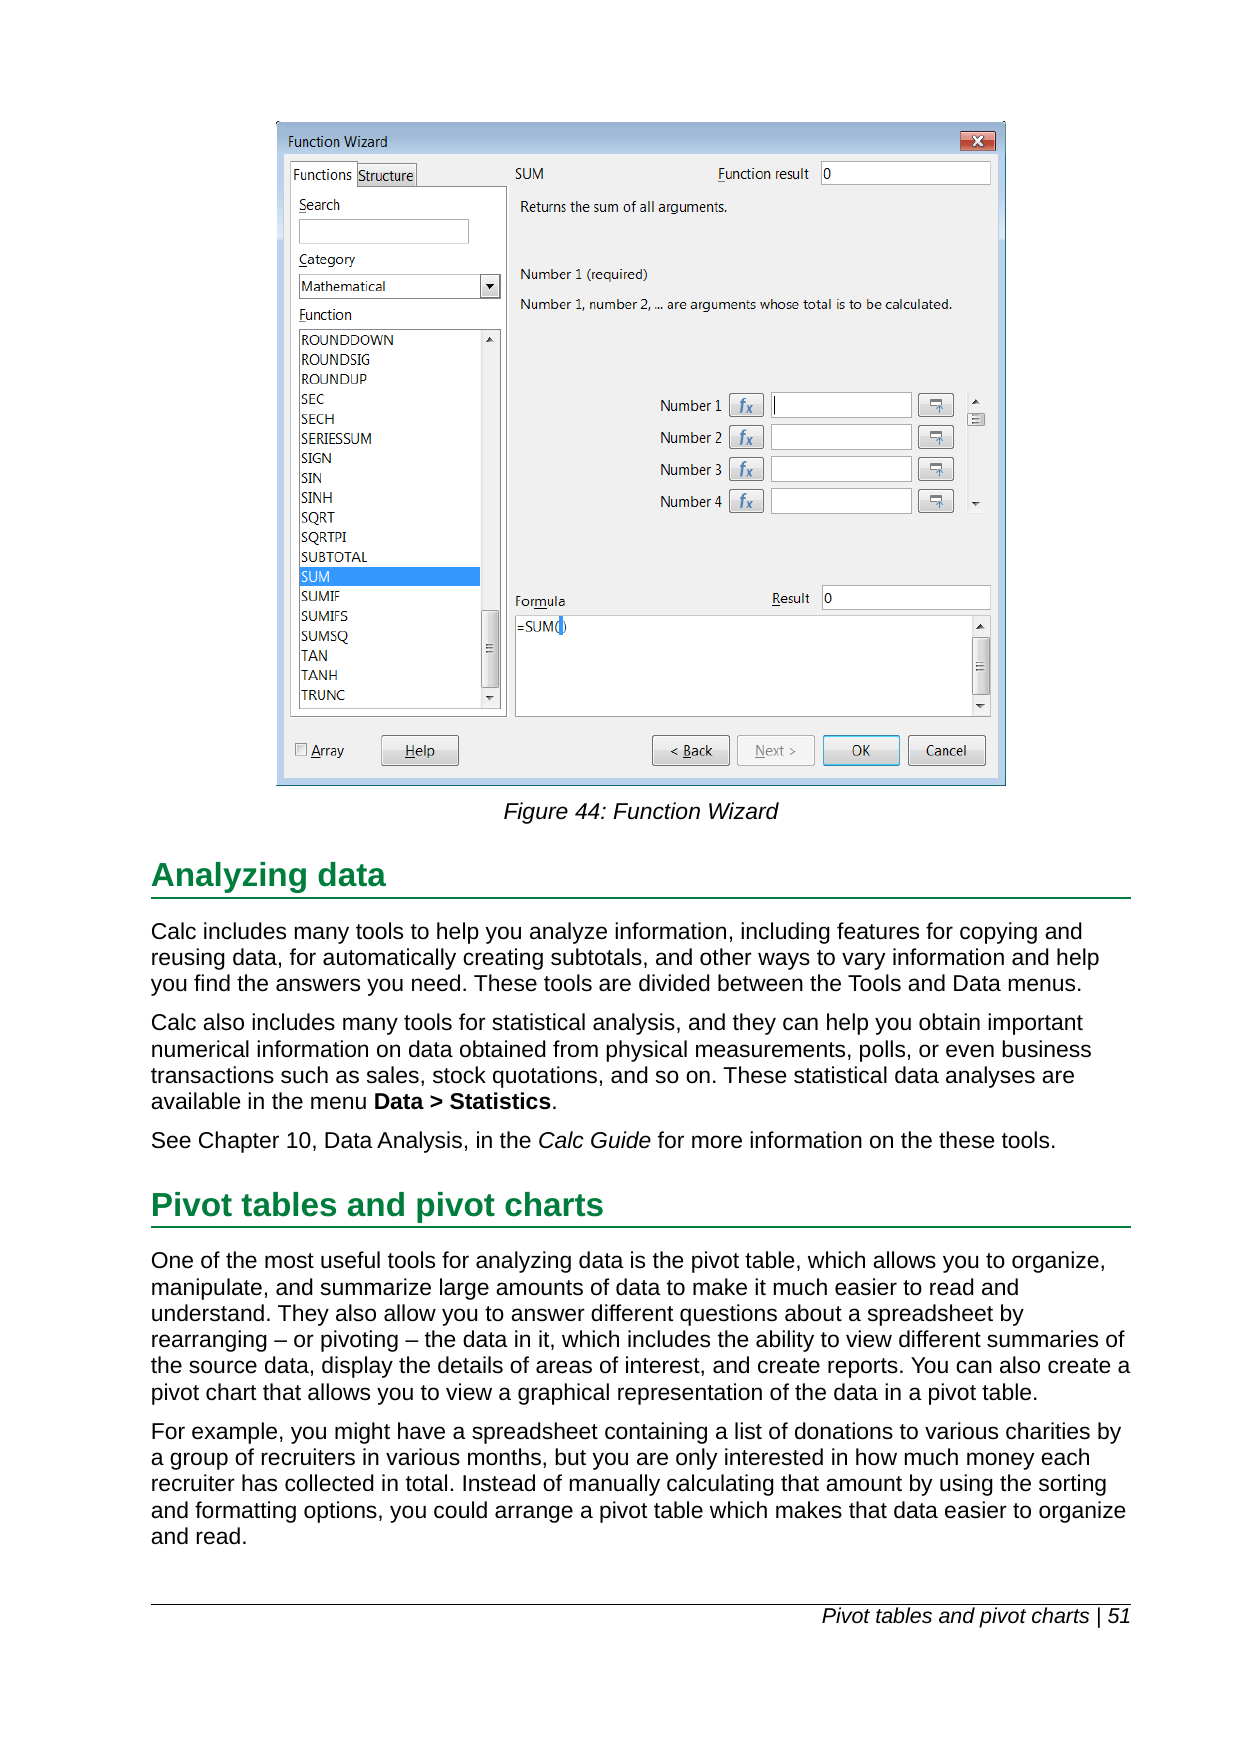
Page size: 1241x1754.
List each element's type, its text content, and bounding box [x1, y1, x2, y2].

text For example, you might have a spreadsheet containing a list of donations to various charities by a group of recruiters in various months, but you are only interested in how much money each recruiter has collected in total. Instead of manually calculating that amount by using the sorting and formatting options, you could arrange a pivot table which makes that data easier to organize and read. [151, 1418, 1131, 1549]
text One of the most useful tools for analyzing data is the pivot table, which allows you to organize, manipulate, and summarize large amounts of data to make it much easier to read and understand. They also allow you to answer different questions about a spreadsheet by rearranging – or pivoting – the data in it, which includes the ability to view different summaries of the source data, display the details of areas of interest, and create reports. You can also create a pivot chart that allows you to view a graphical representation of the data in a pivot table. [151, 1247, 1131, 1405]
subtitle Analyzing data [151, 855, 1131, 897]
text Figure 44: Function Wizard [276, 798, 1006, 824]
text See Chapter 10, Data Analysis, in the Calc Guide for more information on the these tools. [151, 1127, 1131, 1153]
picture [276, 121, 1006, 786]
text Calc includes many tools to help you analyze information, including features for copying and reusing data, for automatically creating subtotals, and other ways to vary information and help you find the answers you need. These tools are divided between the Tools and Data menus. [151, 918, 1131, 997]
text Calc also includes many tools for statistical analysis, and they can help you obtain important numerical information on data obtained from physical measurements, polls, or even business transactions such as sales, stock quotations, and so on. These statistical data analyses are available in the menu Data > Statistics. [151, 1009, 1131, 1115]
subtitle Pivot tables and pivot charts [151, 1185, 1131, 1226]
